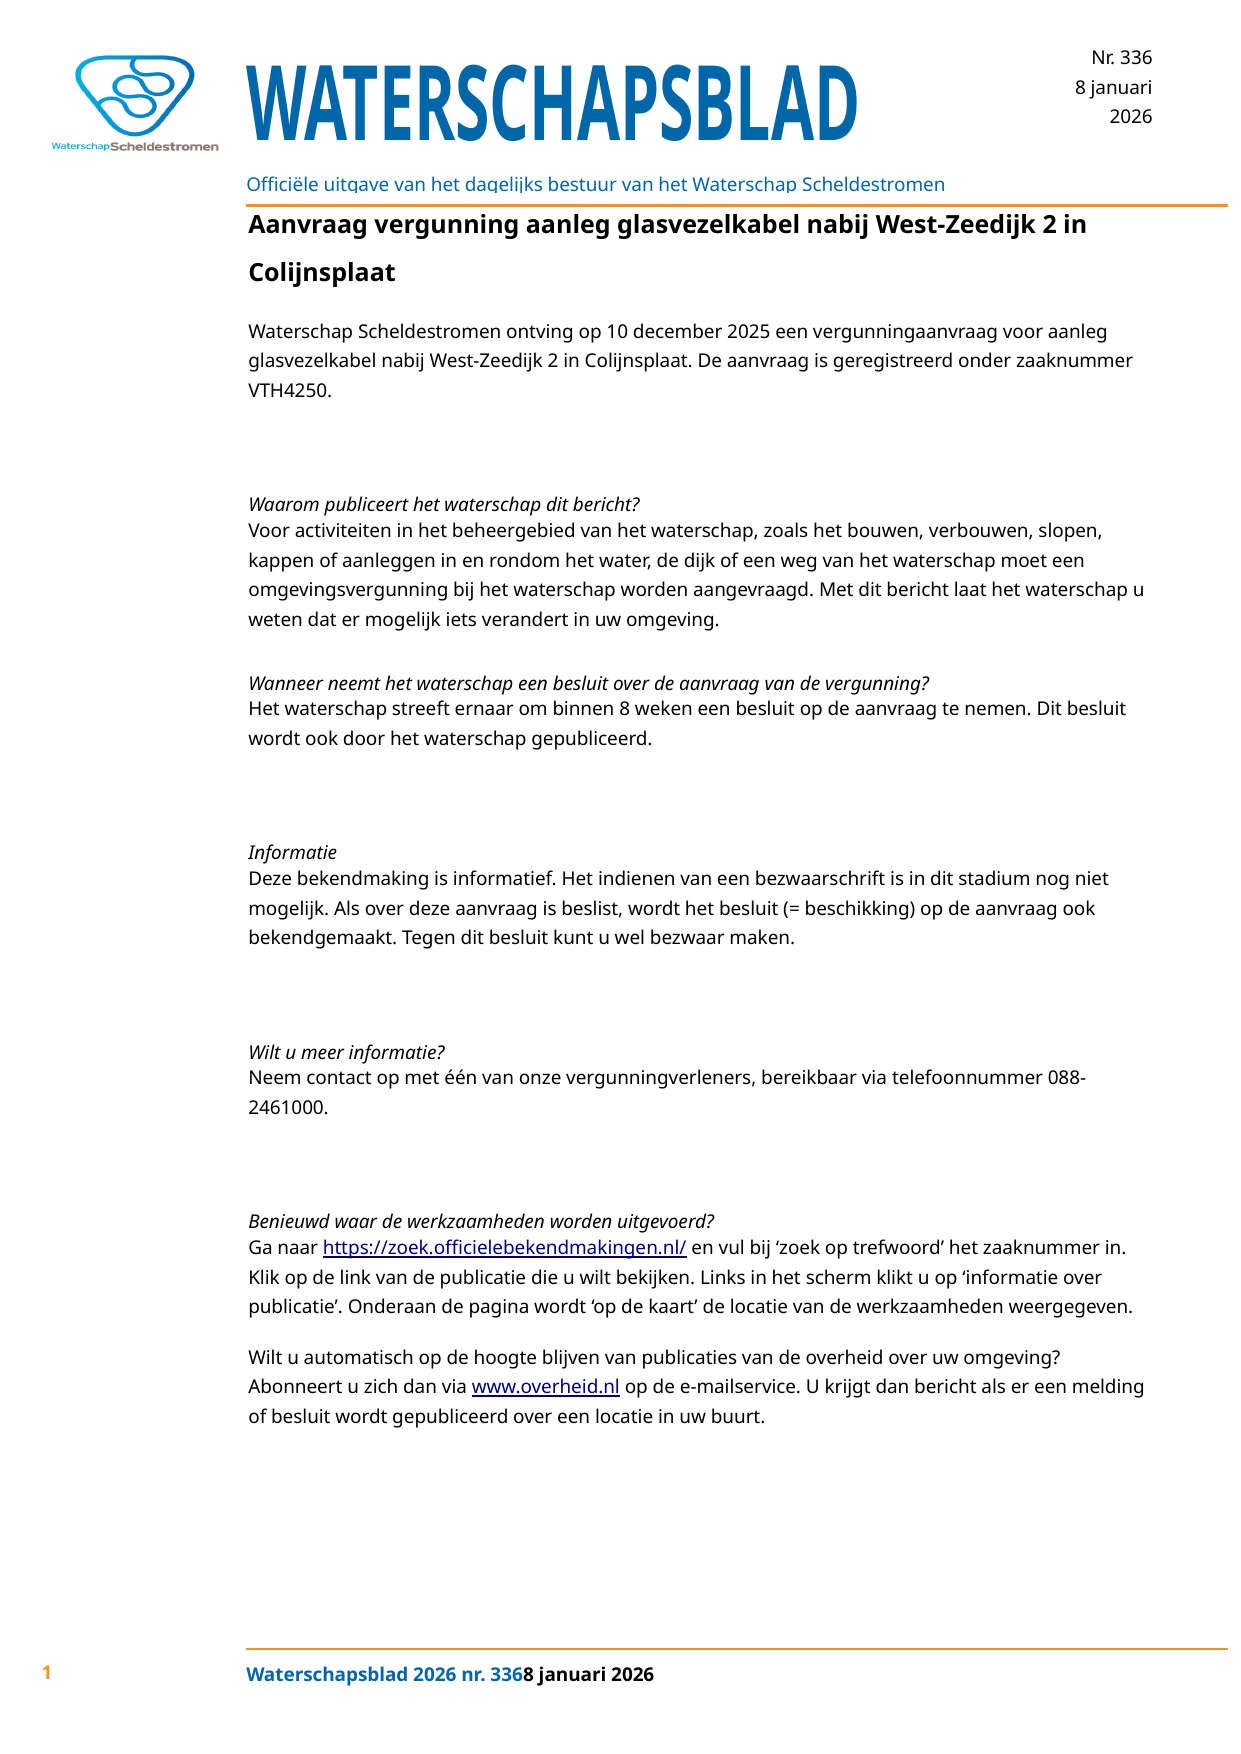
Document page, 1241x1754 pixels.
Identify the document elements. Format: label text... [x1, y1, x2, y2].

text Informatie [248, 839, 1152, 865]
text Waterschap Scheldestromen ontving op 10 december 2025 een vergunningaanvraag voor aanleg glasvezelkabel nabij West-Zeedijk 2 in Colijnsplaat. De aanvraag is geregistreerd onder zaaknummer VTH4250. [248, 318, 1152, 403]
text Aanvraag vergunning aanleg glasvezelkabel nabij West-Zeedijk 2 in Colijnsplaat [248, 207, 1152, 288]
picture [41, 47, 231, 172]
text Wilt u meer informatie? [248, 1039, 1152, 1064]
text Wanneer neemt het waterschap een besluit over de aanvraag van de vergunning? [248, 670, 1152, 696]
text Ga naar https://zoek.officielebekendmakingen.nl/ en vul bij ‘zoek op trefwoord’ het zaaknummer in. Klik op de link van de publicatie die u wilt bekijken. Links in het scherm klikt u op ‘informatie over publicatie’. Onderaan de pagina wordt ‘op de kaart’ de locatie van de werkzaamheden weergegeven. [248, 1234, 1152, 1319]
text Deze bekendmaking is informatief. Het indienen van een bezwaarschrift is in dit stadium nog niet mogelijk. Als over deze aanvraag is beslist, wordt het besluit (= beschikking) op de aanvraag ook bekendgemaakt. Tegen dit besluit kunt u wel bezwaar maken. [248, 865, 1152, 950]
text Neem contact op met één van onze vergunningverleners, bereikbaar via telefoonnummer 088-2461000. [248, 1064, 1152, 1120]
text Het waterschap streeft ernaar om binnen 8 weken een besluit op de aanvraag te nemen. Dit besluit wordt ook door het waterschap gepubliceerd. [248, 696, 1152, 751]
text Waarom publiceert het waterschap dit bericht? [248, 491, 1152, 517]
text Benieuwd waar de werkzaamheden worden uitgevoerd? [248, 1208, 1152, 1234]
text Voor activiteiten in het beheergebied van het waterschap, zoals het bouwen, verbouwen, slopen, kappen of aanleggen in en rondom het water, de dijk of een weg van het waterschap moet een omgevingsvergunning bij het waterschap worden aangevraagd. Met dit bericht laat het waterschap u weten dat er mogelijk iets verandert in uw omgeving. [248, 517, 1152, 632]
text Wilt u automatisch op de hoogte blijven van publicaties van de overheid over uw omgeving? Abonneert u zich dan via www.overheid.nl op de e-mailservice. U krijgt dan bericht als er een melding of besluit wordt gepubliceerd over een locatie in uw buurt. [248, 1344, 1152, 1429]
